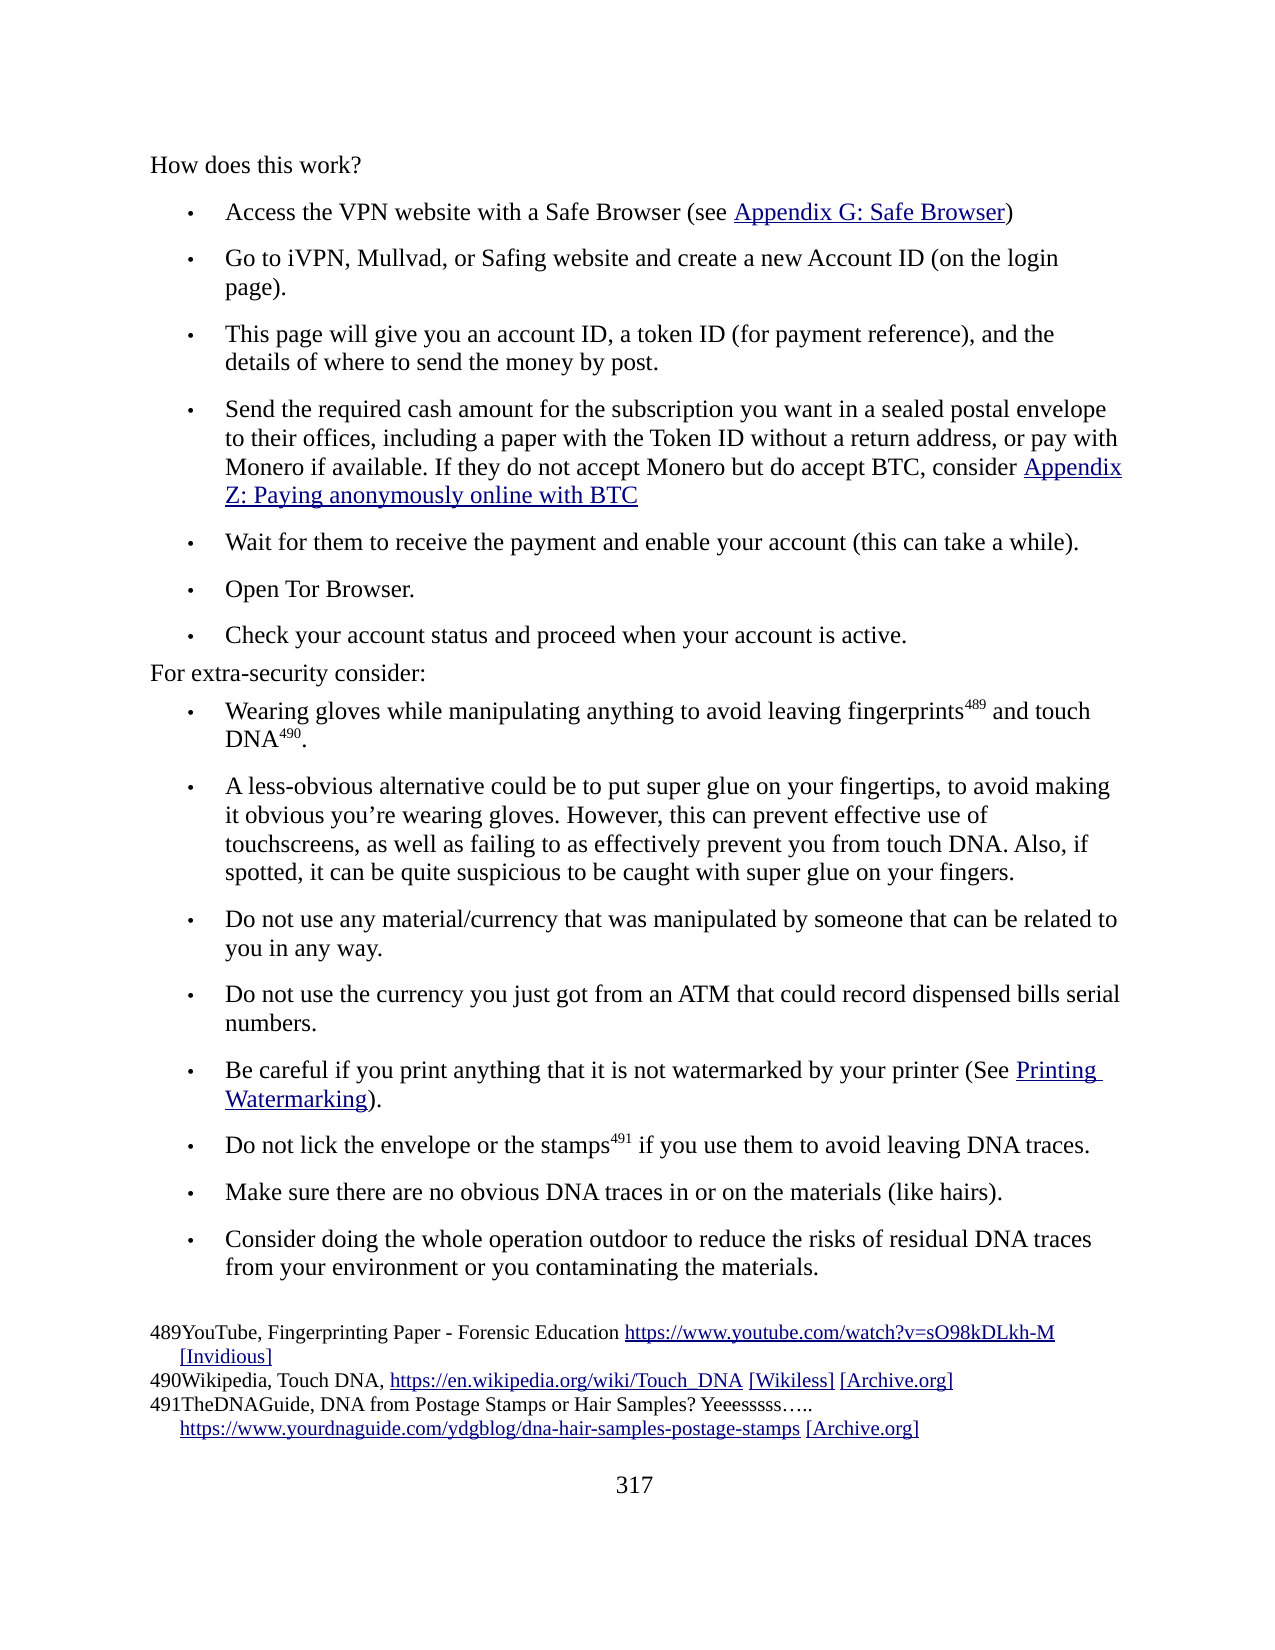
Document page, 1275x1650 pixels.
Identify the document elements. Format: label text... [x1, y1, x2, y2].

list Wikipedia, Touch DNA, https://en.wikipedia.org/wiki/Touch_DNA [Wikiless] [Archive.org] [150, 1368, 1125, 1392]
list Open Tor Browser. [187, 574, 1125, 602]
list Do not lick the envelope or the stamps if you use them to avoid leaving DNA traces. [187, 1130, 1125, 1159]
list TheDNAGuide, DNA from Postage Stamps or Hair Samples? Yeeesssss….. https://www.yourdnaguide.com/ydgblog/dna-hair-samples-postage-stamps [Archive.org] [150, 1392, 1125, 1440]
list Consider doing the whole operation outdoor to reduce the risks of residual DNA traces from your environment or you contaminating the materials. [187, 1224, 1125, 1281]
list Access the VPN website with a Safe Browser (see Appendix G: Safe Browser) [187, 197, 1125, 225]
list Do not use any material/currency that was manipulated by someone that can be related to you in any way. [187, 904, 1125, 962]
list Be careful if you print anything that it is not watermarked by your printer (See Printing Watermarking). [187, 1055, 1125, 1112]
list Wearing gloves while manipulating anything to avoid leaving fingerprints and touch DNA. [187, 696, 1125, 753]
list Wait for them to receive the payment and enable your account (this can take a while). [187, 527, 1125, 556]
list A less-obvious alternative could be to put super glue on your fingertips, to avoid making it obvious you’re wearing gloves. However, this can prevent effective use of touchscreens, as well as failing to as effectively prevent you from touch DNA. Also, if spotted, it can be quite suspicious to be caught with super glue on your fingers. [187, 771, 1125, 886]
list This page will give you an account ID, a token ID (for payment reference), and the details of where to send the money by post. [187, 319, 1125, 376]
list Go to iVPN, Mullvad, or Safing website and create a new Account ID (on the login page). [187, 243, 1125, 301]
list Send the required cash amount for the subscription you want in a sealed postal envelope to their offices, including a paper with the Token ID without a return address, or pay with Monero if available. If they do not accept Monero but do accept BTC, consider Appendix Z: Paying anonymously online with BTC [187, 394, 1125, 509]
list Make sure there are no obvious DNA traces in or on the materials (like hairs). [187, 1177, 1125, 1206]
text For extra-security consider: [150, 658, 1125, 687]
list Check your account status and proceed when your account is active. [187, 620, 1125, 649]
text How does this work? [150, 150, 1125, 179]
list Do not use the currency you just got from an ATM that could record dispensed bills serial numbers. [187, 979, 1125, 1037]
list YouTube, Fingerprinting Paper - Forensic Education https://www.youtube.com/watch?v=sO98kDLkh-M [Invidious] [150, 1320, 1125, 1368]
